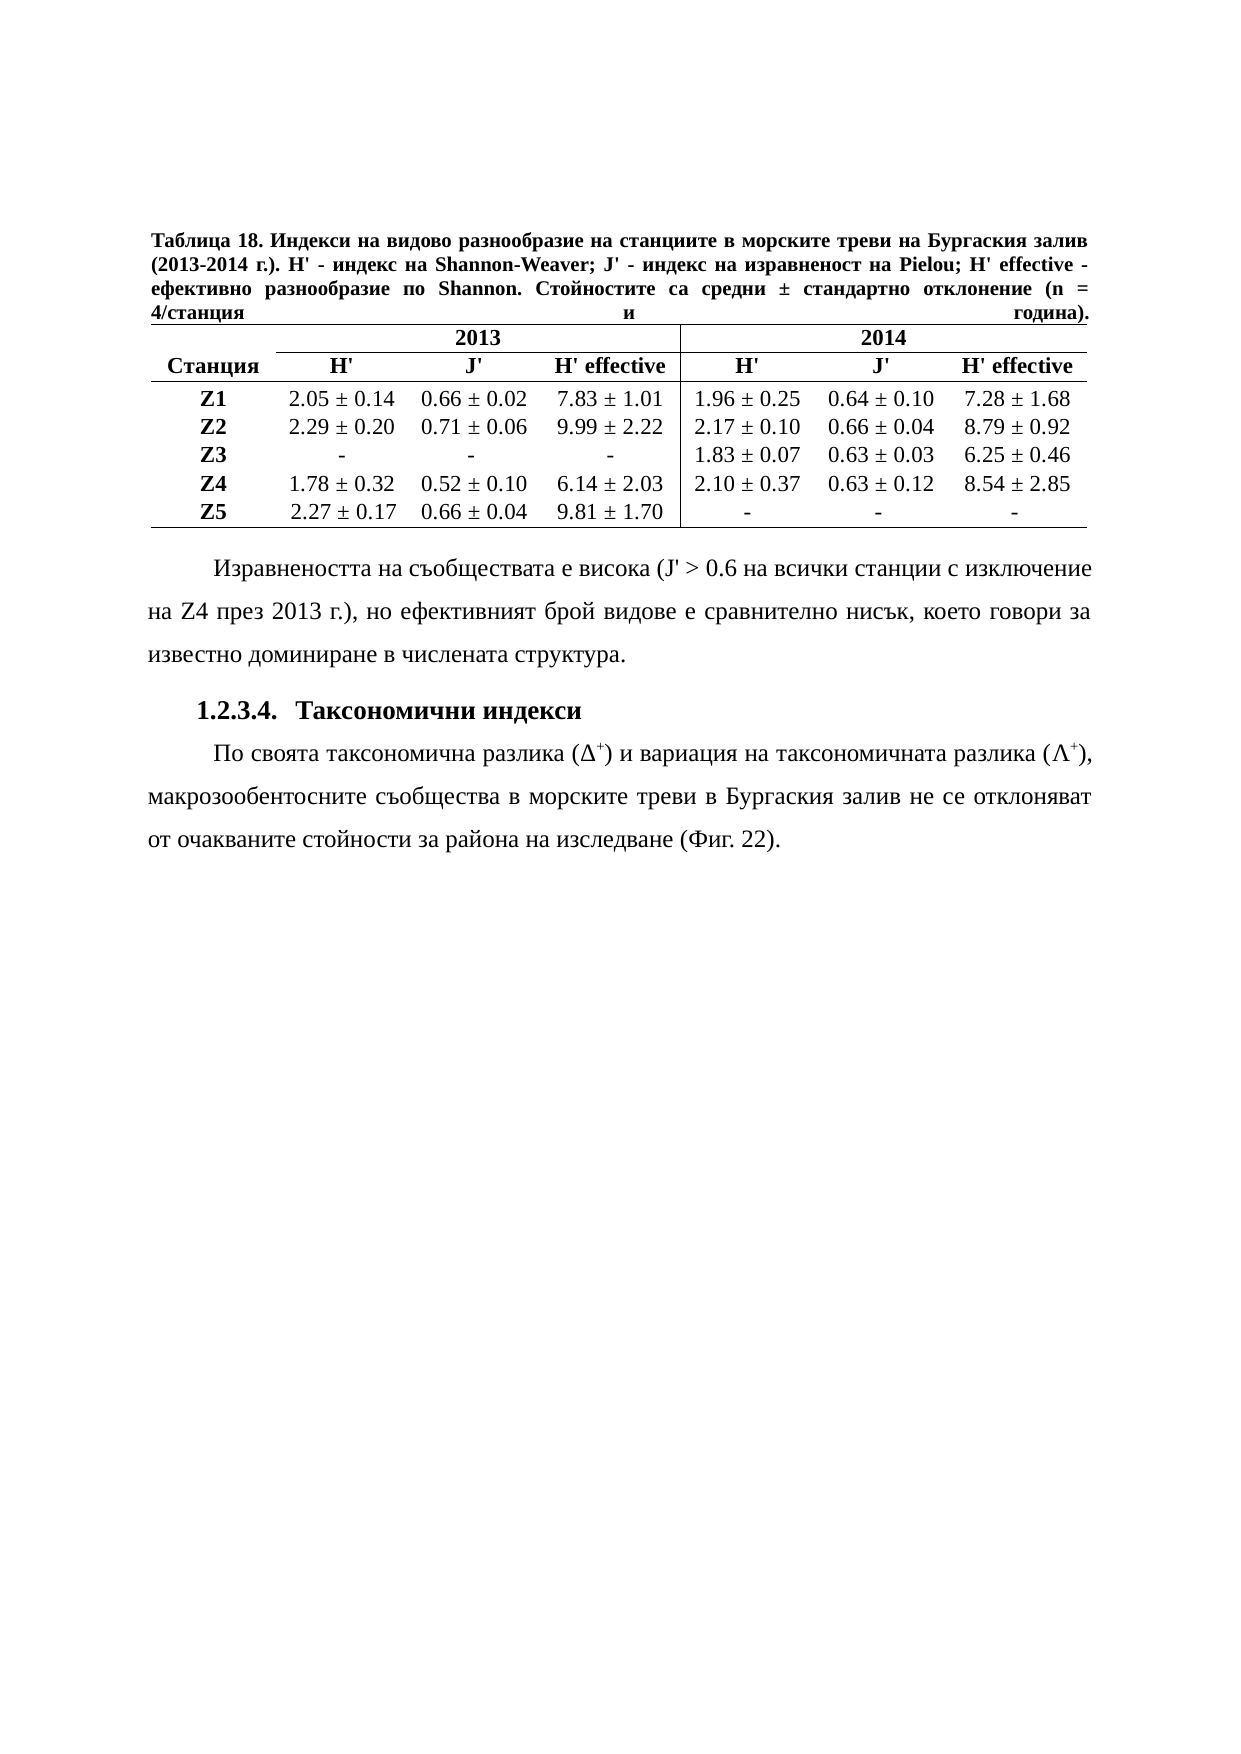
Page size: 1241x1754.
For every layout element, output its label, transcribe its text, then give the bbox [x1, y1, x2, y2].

text Таблица 18. Индекси на видово разнообразие на станциите в морските треви на Бургаския залив (2013-2014 г.). H' - индекс на Shannon-Weaver; J' - индекс на изравненост на Pielou; H' effective - ефективно разнообразие по Shannon. Стойностите са средни ± стандартно отклонение (n = 4/станция и година). [151, 228, 1089, 529]
text По своята таксономична разлика (Δ+) и вариация на таксономичната разлика (Λ+), макрозообентосните съобщества в морските треви в Бургаския залив не се отклоняват от очакваните стойности за района на изследване (Фиг. 22). [148, 738, 1093, 853]
subtitle Таксономични индекси [266, 694, 1093, 726]
text Изравнеността на съобществата е висока (J' > 0.6 на всички станции с изключение на Z4 през 2013 г.), но ефективният брой видове е сравнително нисък, което говори за известно доминиране в числената структура. [148, 553, 1093, 668]
